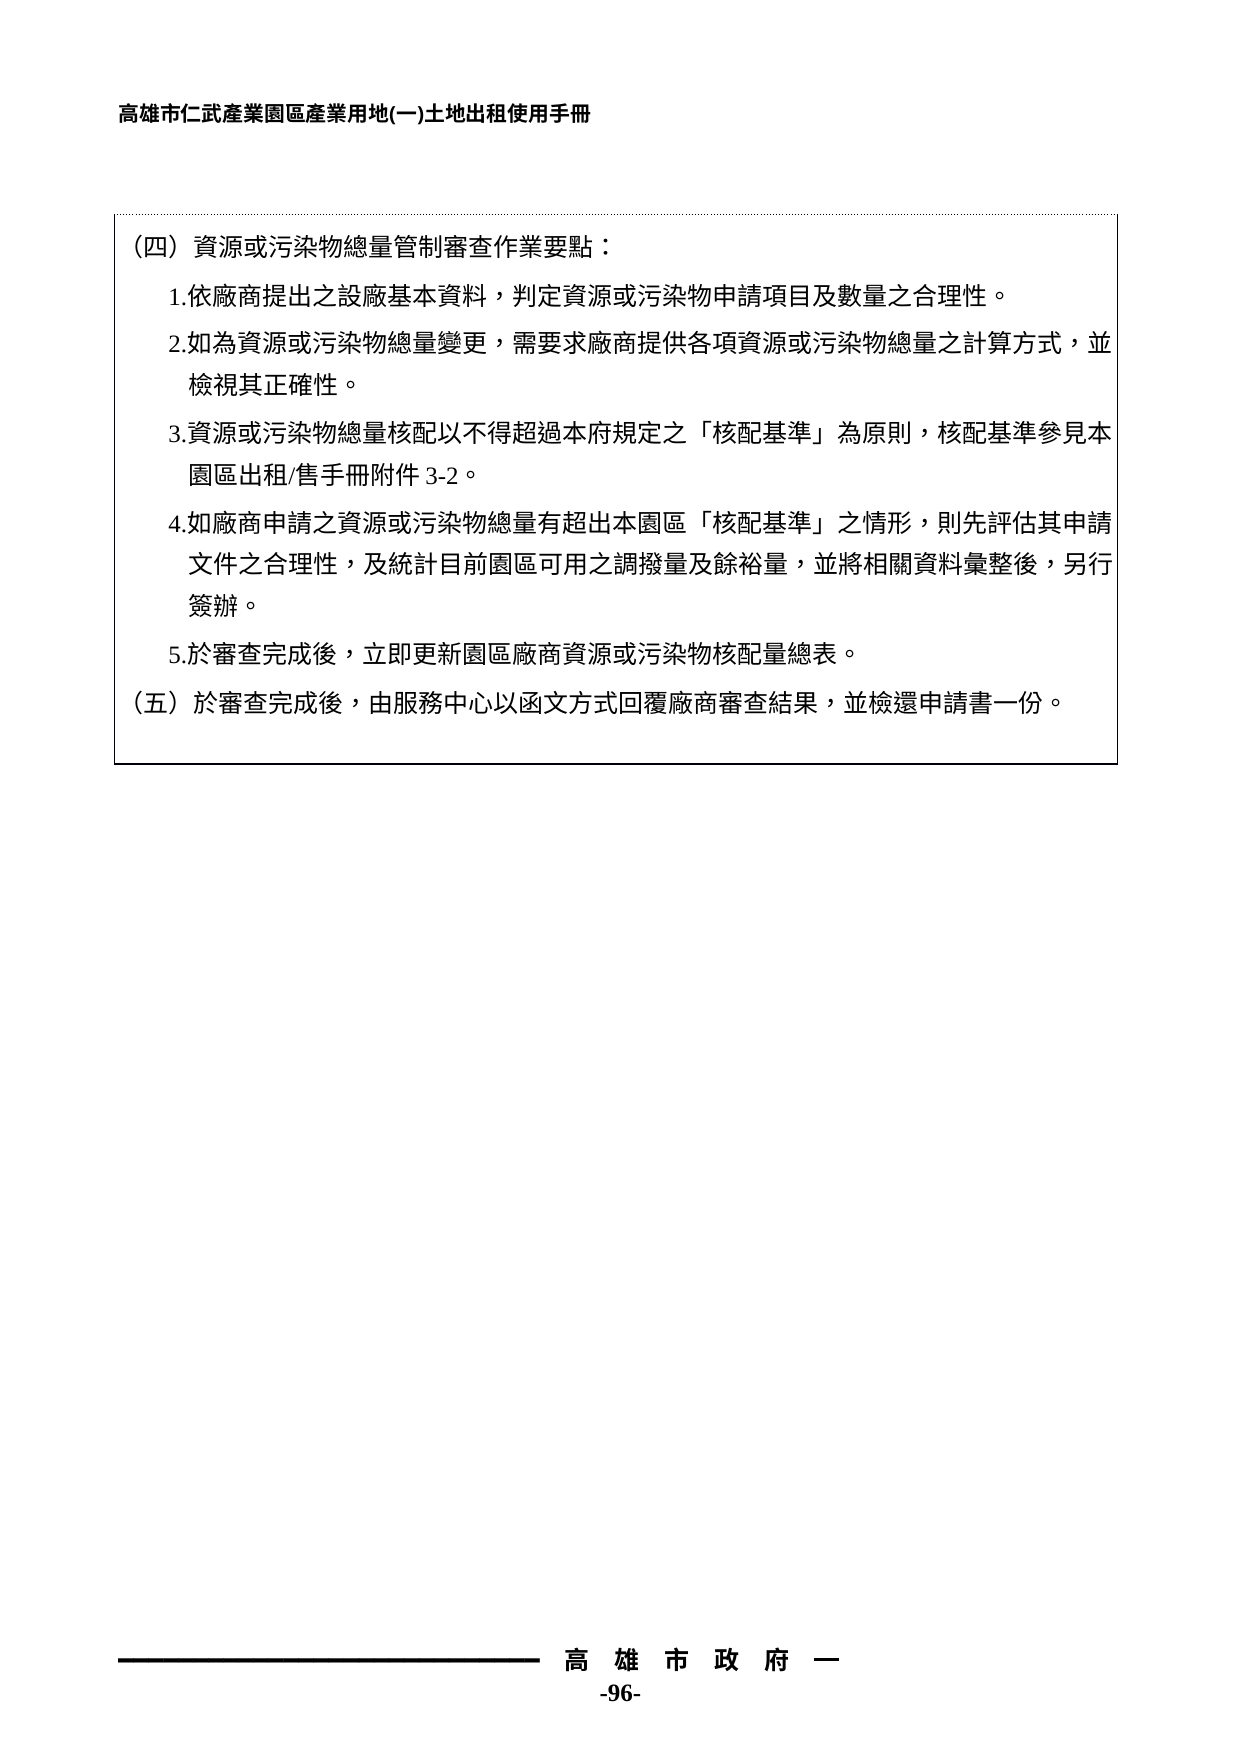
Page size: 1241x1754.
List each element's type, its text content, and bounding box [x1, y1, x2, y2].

table_header （四）資源或污染物總量管制審查作業要點： 1.依廠商提出之設廠基本資料，判定資源或污染物申請項目及數量之合理性。 2.如為資源或污染物總量變更，需要求廠商提供各項資源或污染物總量之計算方式，並檢視其正確性。 3.資源或污染物總量核配以不得超過本府規定之「核配基準」為原則，核配基準參見本園區出租/售手冊附件3-2。 4.如廠商申請之資源或污染物總量有超出本園區「核配基準」之情形，則先評估其申請文件之合理性，及統計目前園區可用之調撥量及餘裕量，並將相關資料彙整後，另行簽辦。 5.於審查完成後，立即更新園區廠商資源或污染物核配量總表。 （五）於審查完成後，由服務中心以函文方式回覆廠商審查結果，並檢還申請書一份。 [115, 214, 1117, 763]
